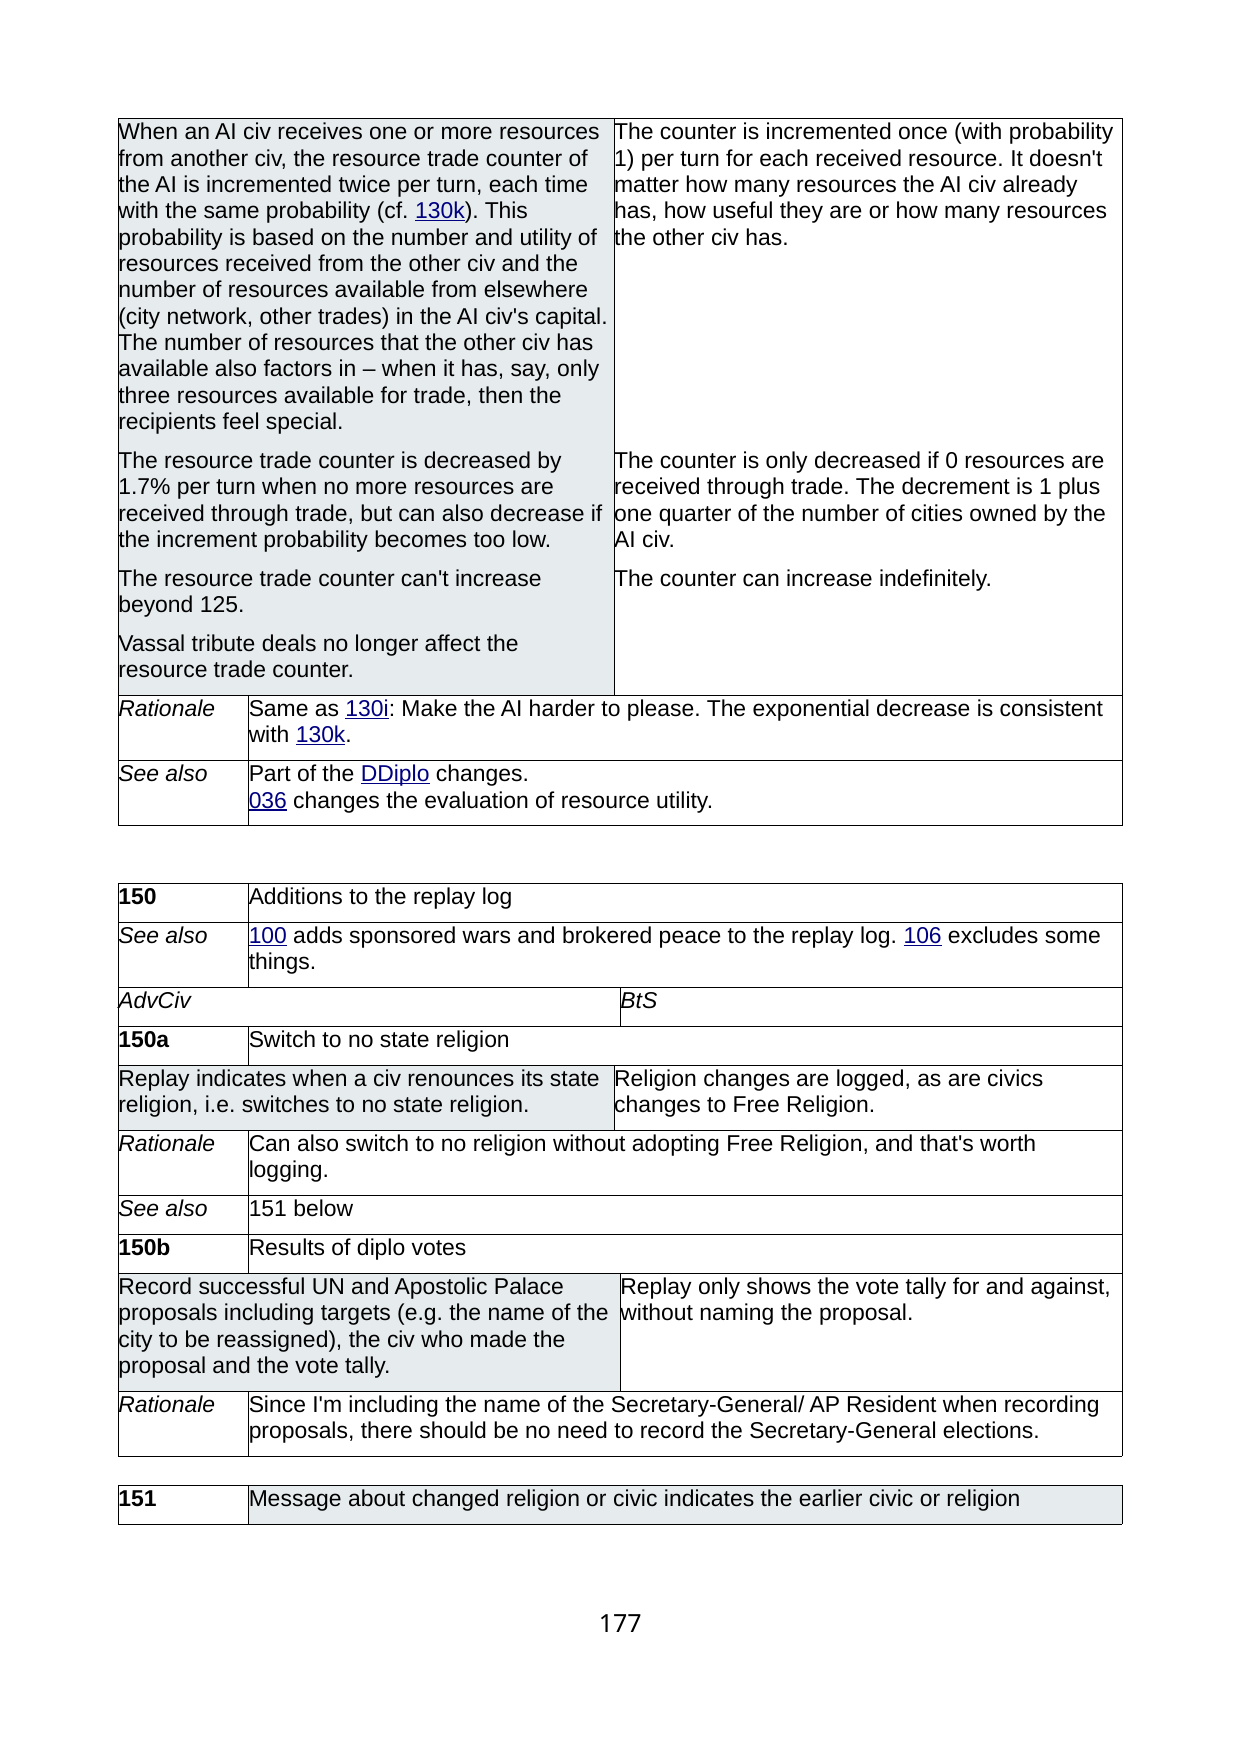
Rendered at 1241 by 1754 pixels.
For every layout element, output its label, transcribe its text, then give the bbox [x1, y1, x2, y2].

table_cell Rationale [119, 1392, 248, 1456]
table_cell Rationale [119, 1131, 248, 1195]
table_cell Can also switch to no religion without adopting Free Religion, and that's worth logging. [249, 1131, 1122, 1195]
table_cell Results of diplo votes [249, 1235, 1122, 1273]
table_cell Switch to no state religion [249, 1027, 1122, 1065]
table_header 150 [119, 884, 248, 922]
table_cell Religion changes are logged, as are civics changes to Free Religion. [615, 1066, 1122, 1130]
table_cell See also [119, 923, 248, 987]
table_cell BtS [621, 988, 1122, 1026]
table_cell Replay only shows the vote tally for and against, without naming the proposal. [621, 1274, 1122, 1391]
table_cell AdvCiv [119, 988, 620, 1026]
table_cell Replay indicates when a civ renounces its state religion, i.e. switches to no state religion. [119, 1066, 614, 1130]
table_cell See also [119, 761, 248, 825]
table_cell When an AI civ receives one or more resources from another civ, the resource trade counter of the AI is incremented twice per turn, each time with the same probability (cf. 130k). This probability is based on the number and utility of resources received from the other civ and the number of resources available from elsewhere (city network, other trades) in the AI civ's capital. The number of resources that the other civ has available also factors in – when it has, say, only three resources available for trade, then the recipients feel special. The resource trade counter is decreased by 1.7% per turn when no more resources are received through trade, but can also decrease if the increment probability becomes too low. The resource trade counter can't increase beyond 125. Vassal tribute deals no longer affect the resource trade counter. [119, 119, 614, 695]
table_cell 100 adds sponsored wars and brokered peace to the replay log. 106 excludes some things. [249, 923, 1122, 987]
table_cell Same as 130i: Make the AI harder to please. The exponential decrease is consistent with 130k. [249, 696, 1122, 760]
table_cell 150b [119, 1235, 248, 1273]
table_cell See also [119, 1196, 248, 1234]
table_cell Rationale [119, 696, 248, 760]
table_cell Since I'm including the name of the Secretary-General/ AP Resident when recording proposals, there should be no need to record the Secretary-General elections. [249, 1392, 1122, 1456]
table_cell Part of the DDiplo changes. 036 changes the evaluation of resource utility. [249, 761, 1122, 825]
table_header Message about changed religion or civic indicates the earlier civic or religion [249, 1486, 1122, 1524]
table_cell 150a [119, 1027, 248, 1065]
table_header Additions to the replay log [249, 884, 1122, 922]
table_cell 151 below [249, 1196, 1122, 1234]
table_cell Record successful UN and Apostolic Palace proposals including targets (e.g. the name of the city to be reassigned), the civ who made the proposal and the vote tally. [119, 1274, 620, 1391]
table_cell The counter is incremented once (with probability 1) per turn for each received resource. It doesn't matter how many resources the AI civ already has, how useful they are or how many resources the other civ has. The counter is only decreased if 0 resources are received through trade. The decrement is 1 plus one quarter of the number of cities owned by the AI civ. The counter can increase indefinitely. [615, 119, 1122, 695]
table_header 151 [119, 1486, 248, 1524]
